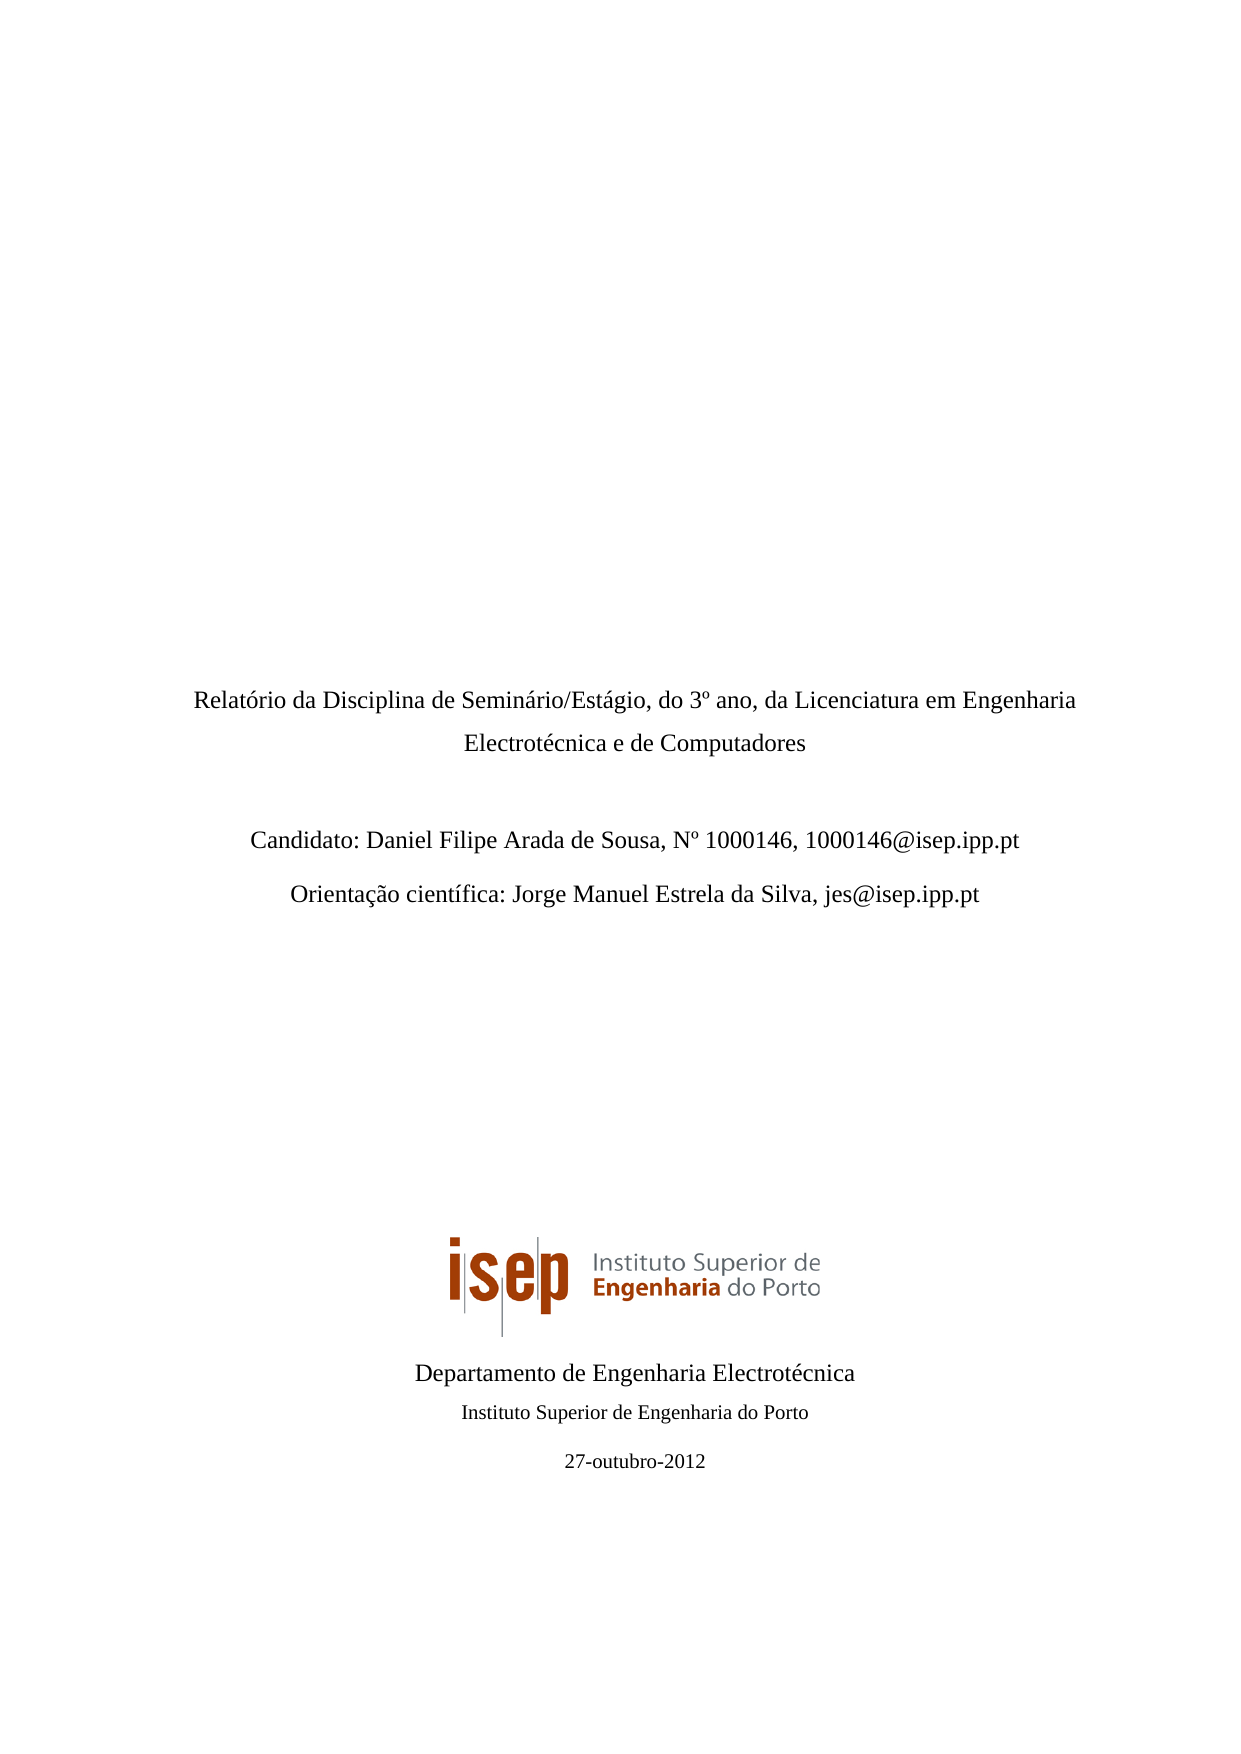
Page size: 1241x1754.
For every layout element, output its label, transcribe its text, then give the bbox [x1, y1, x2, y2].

title 27-outubro-2012 [177, 1449, 1092, 1473]
title Departamento de Engenharia Electrotécnica [177, 1358, 1092, 1387]
picture [450, 1237, 820, 1337]
title Instituto Superior de Engenharia do Porto [177, 1400, 1092, 1424]
text Orientação científica: Jorge Manuel Estrela da Silva, jes@isep.ipp.pt [177, 879, 1092, 908]
text Relatório da Disciplina de Seminário/Estágio, do 3º ano, da Licenciatura em Engenharia Electrotécnica e de Computadores [177, 685, 1092, 757]
text Candidato: Daniel Filipe Arada de Sousa, Nº 1000146, 1000146@isep.ipp.pt [177, 826, 1092, 854]
